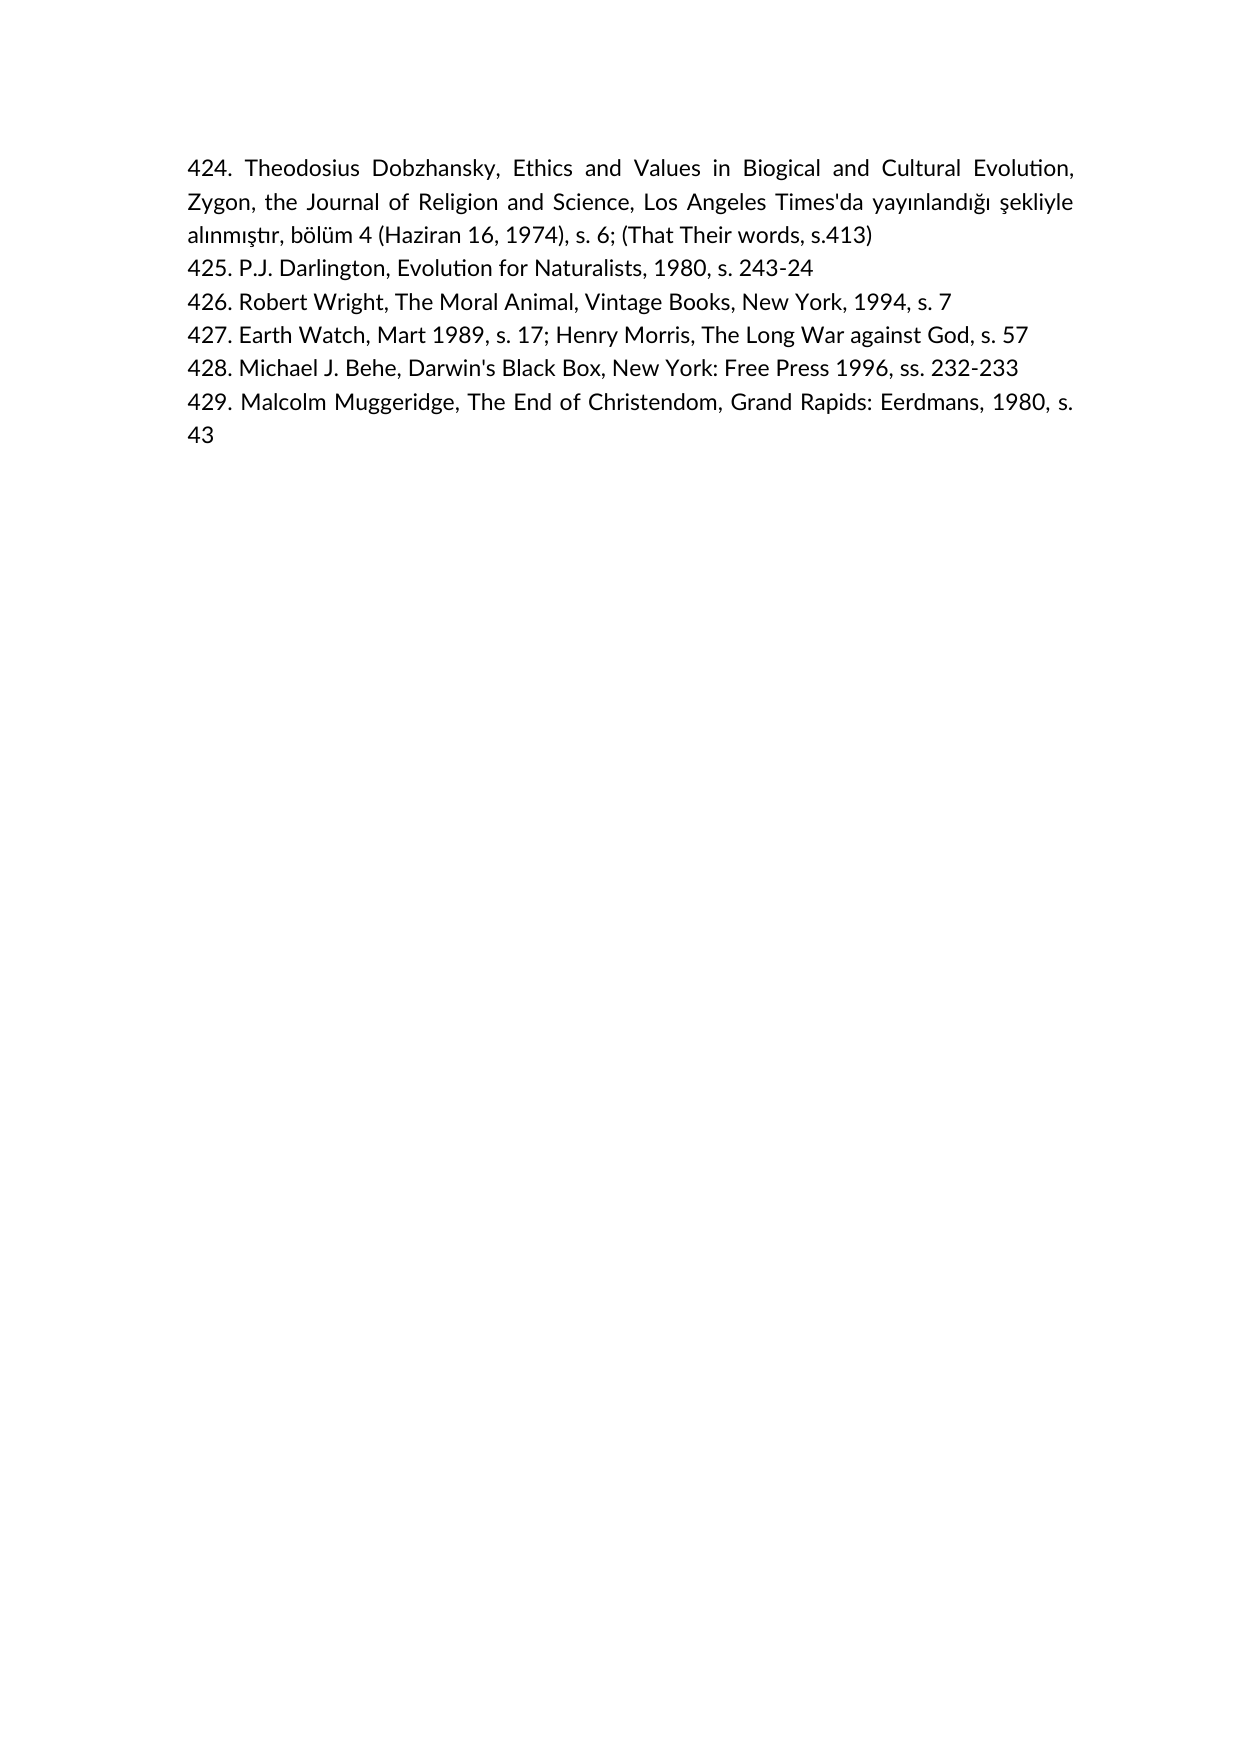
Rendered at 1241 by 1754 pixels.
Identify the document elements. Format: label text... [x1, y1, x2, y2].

text 427. Earth Watch, Mart 1989, s. 17; Henry Morris, The Long War against God, s. 57 [187, 317, 1075, 350]
text 429. Malcolm Muggeridge, The End of Christendom, Grand Rapids: Eerdmans, 1980, s. 43 [187, 383, 1075, 450]
text 425. P.J. Darlington, Evolution for Naturalists, 1980, s. 243-24 [187, 250, 1075, 283]
text 424. Theodosius Dobzhansky, Ethics and Values in Biogical and Cultural Evolution, Zygon, the Journal of Religion and Science, Los Angeles Times'da yayınlandığı şekliyle alınmıştır, bölüm 4 (Haziran 16, 1974), s. 6; (That Their words, s.413) [187, 150, 1075, 250]
text 428. Michael J. Behe, Darwin's Black Box, New York: Free Press 1996, ss. 232-233 [187, 350, 1075, 383]
text 426. Robert Wright, The Moral Animal, Vintage Books, New York, 1994, s. 7 [187, 283, 1075, 317]
